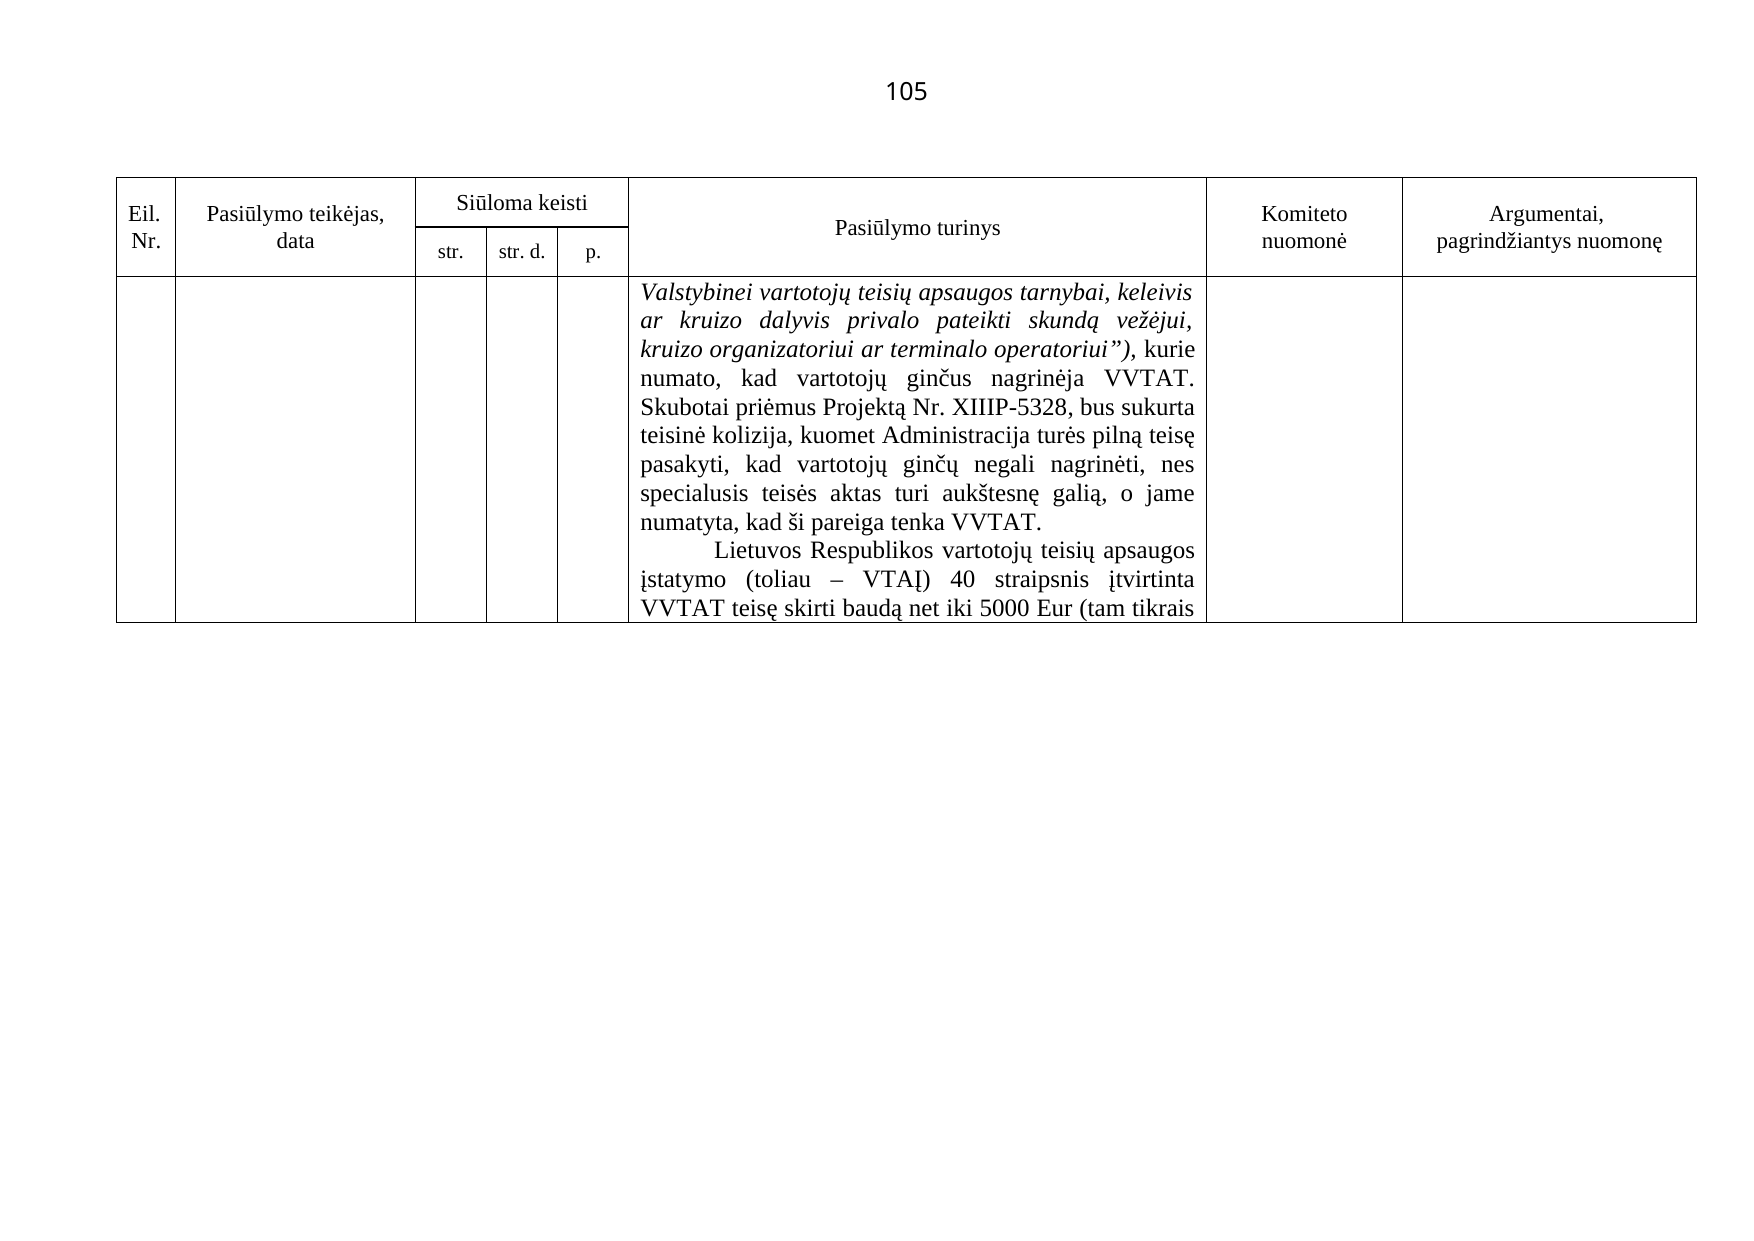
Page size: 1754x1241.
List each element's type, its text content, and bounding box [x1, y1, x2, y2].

table_cell [117, 277, 175, 622]
table_header Komiteto nuomonė [1207, 178, 1402, 276]
table_cell [1403, 277, 1696, 622]
table_header Pasiūlymo teikėjas, data [176, 178, 415, 276]
table_cell str. [416, 228, 486, 276]
table_cell [176, 277, 415, 622]
table_header Siūloma keisti [416, 178, 628, 226]
table_cell p. [558, 228, 628, 276]
table_cell str. d. [487, 228, 557, 276]
table_cell [1207, 277, 1402, 622]
table_cell [416, 277, 486, 622]
table_cell [487, 277, 557, 622]
table_header Argumentai, pagrindžiantys nuomonę [1403, 178, 1696, 276]
table_header Pasiūlymo turinys [629, 178, 1206, 276]
table_header Eil. Nr. [117, 178, 175, 276]
table_cell [558, 277, 628, 622]
